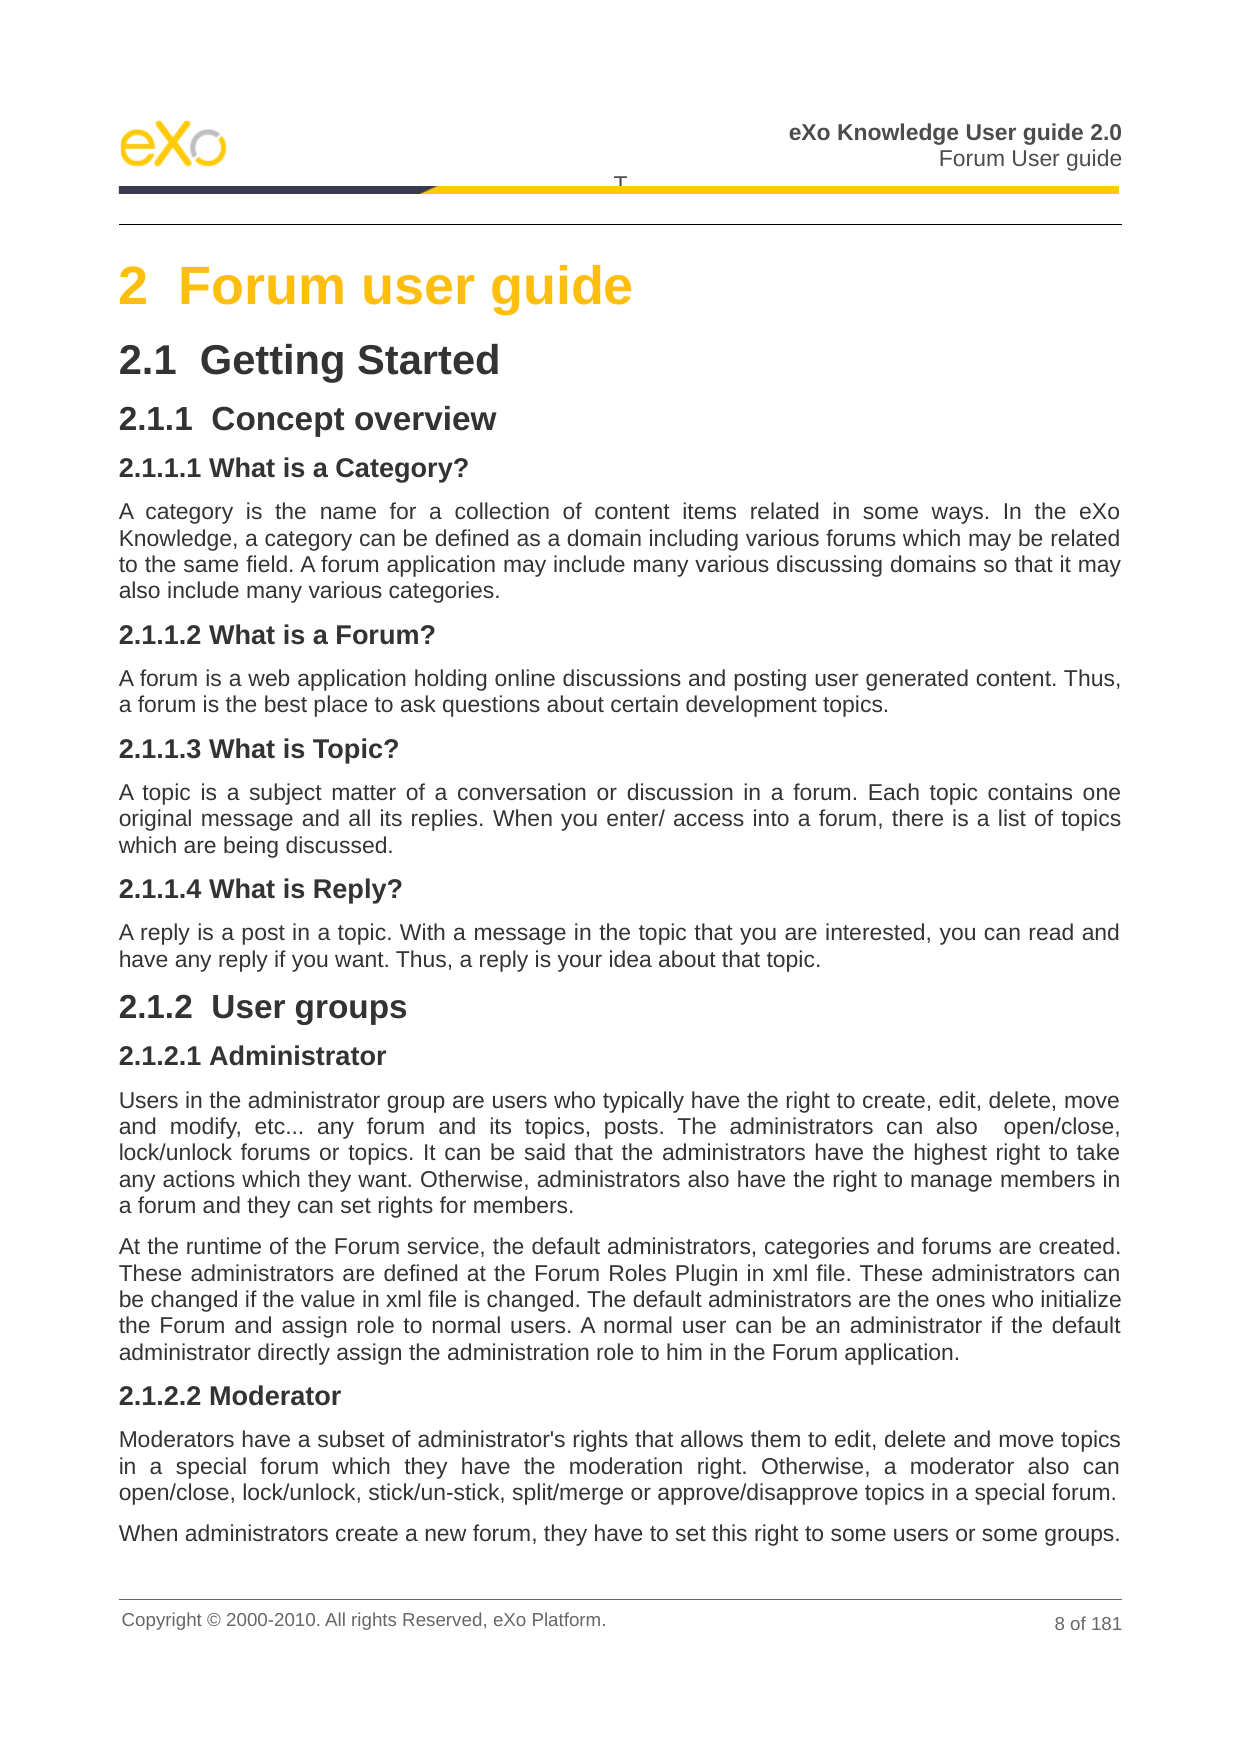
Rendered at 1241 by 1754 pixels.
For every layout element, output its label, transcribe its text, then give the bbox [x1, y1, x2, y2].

subtitle Administrator [118, 1040, 1122, 1072]
text Moderators have a subset of administrator's rights that allows them to edit, delete and move topics in a special forum which they have the moderation right. Otherwise, a moderator also can open/close, lock/unlock, stick/un-stick, split/merge or approve/disapprove topics in a special forum. [118, 1426, 1122, 1505]
subtitle Getting Started [118, 336, 1122, 383]
picture [118, 186, 1119, 194]
subtitle What is Topic? [118, 733, 1122, 764]
subtitle Moderator [118, 1380, 1122, 1411]
text A category is the name for a collection of content items related in some ways. In the eXo Knowledge, a category can be defined as a domain including various forums which may be related to the same field. A forum application may include many various discussing domains so that it may also include many various categories. [118, 498, 1122, 604]
subtitle Concept overview [118, 398, 1122, 437]
subtitle What is a Category? [118, 452, 1122, 483]
subtitle What is a Forum? [118, 619, 1122, 650]
subtitle What is Reply? [118, 873, 1122, 904]
subtitle Forum user guide [118, 254, 1122, 316]
picture [120, 120, 227, 167]
text A reply is a post in a topic. With a message in the topic that you are interested, you can read and have any reply if you want. Thus, a reply is your idea about that topic. [118, 919, 1122, 972]
text When administrators create a new forum, they have to set this right to some users or some groups. [118, 1520, 1122, 1547]
subtitle User groups [118, 987, 1122, 1025]
text A forum is a web application holding online discussions and posting user generated content. Thus, a forum is the best place to ask questions about certain development topics. [118, 665, 1122, 718]
text At the runtime of the Forum service, the default administrators, categories and forums are created. These administrators are defined at the Forum Roles Plugin in xml file. These administrators can be changed if the value in xml file is changed. The default administrators are the ones who initialize the Forum and assign role to normal users. A normal user can be an administrator if the default administrator directly assign the administration role to him in the Forum application. [118, 1233, 1122, 1365]
text A topic is a subject matter of a conversation or discussion in a forum. Each topic contains one original message and all its replies. When you enter/ access into a forum, there is a list of topics which are being discussed. [118, 779, 1122, 858]
text Users in the administrator group are users who typically have the right to create, edit, delete, move and modify, etc... any forum and its topics, posts. The administrators can also open/close, lock/unlock forums or topics. It can be said that the administrators have the highest right to take any actions which they want. Otherwise, administrators also have the right to manage members in a forum and they can set rights for members. [118, 1087, 1122, 1218]
